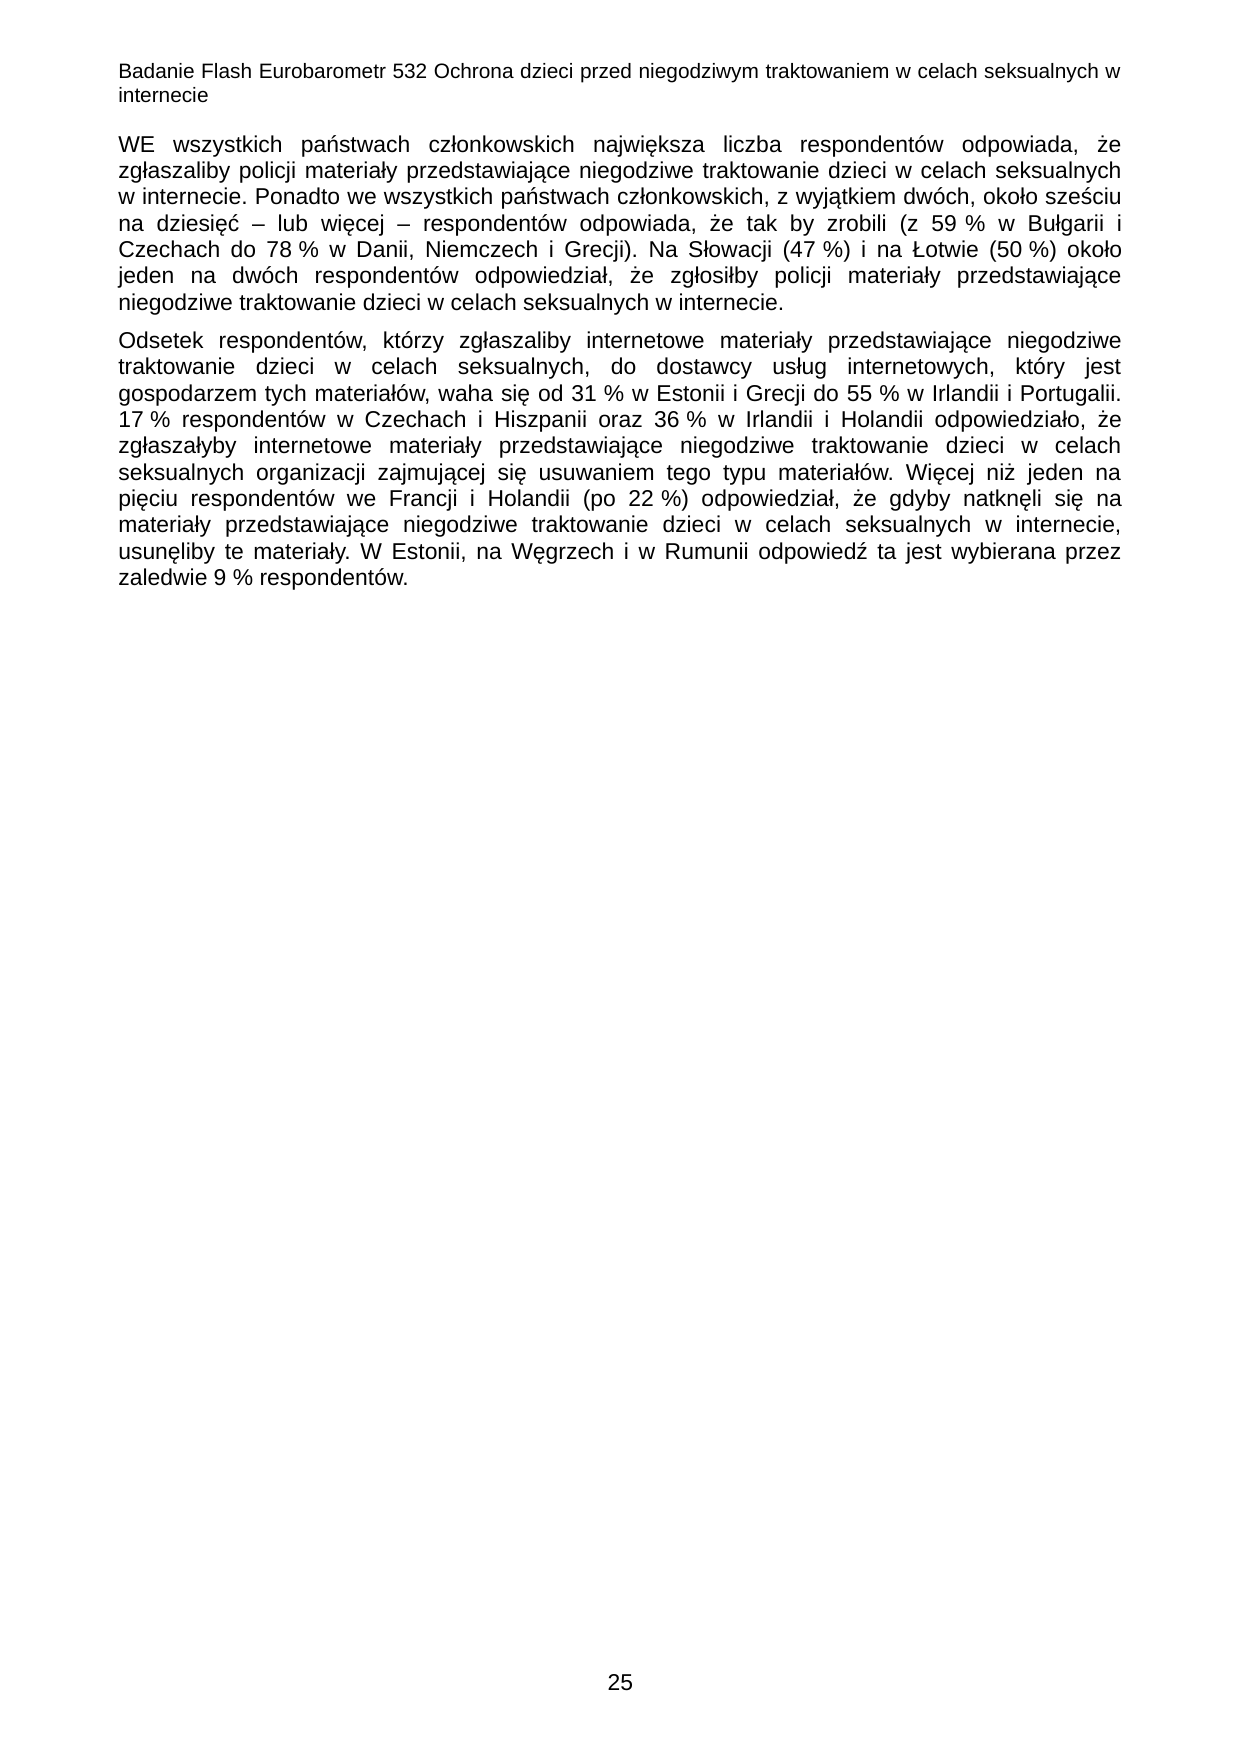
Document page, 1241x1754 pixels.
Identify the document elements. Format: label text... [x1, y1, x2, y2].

text WE wszystkich państwach członkowskich największa liczba respondentów odpowiada, że zgłaszaliby policji materiały przedstawiające niegodziwe traktowanie dzieci w celach seksualnych w internecie. Ponadto we wszystkich państwach członkowskich, z wyjątkiem dwóch, około sześciu na dziesięć – lub więcej – respondentów odpowiada, że tak by zrobili (z 59 % w Bułgarii i Czechach do 78 % w Danii, Niemczech i Grecji). Na Słowacji (47 %) i na Łotwie (50 %) około jeden na dwóch respondentów odpowiedział, że zgłosiłby policji materiały przedstawiające niegodziwe traktowanie dzieci w celach seksualnych w internecie. [118, 131, 1122, 315]
text Odsetek respondentów, którzy zgłaszaliby internetowe materiały przedstawiające niegodziwe traktowanie dzieci w celach seksualnych, do dostawcy usług internetowych, który jest gospodarzem tych materiałów, waha się od 31 % w Estonii i Grecji do 55 % w Irlandii i Portugalii. 17 % respondentów w Czechach i Hiszpanii oraz 36 % w Irlandii i Holandii odpowiedziało, że zgłaszałyby internetowe materiały przedstawiające niegodziwe traktowanie dzieci w celach seksualnych organizacji zajmującej się usuwaniem tego typu materiałów. Więcej niż jeden na pięciu respondentów we Francji i Holandii (po 22 %) odpowiedział, że gdyby natknęli się na materiały przedstawiające niegodziwe traktowanie dzieci w celach seksualnych w internecie, usunęliby te materiały. W Estonii, na Węgrzech i w Rumunii odpowiedź ta jest wybierana przez zaledwie 9 % respondentów. [118, 327, 1122, 591]
